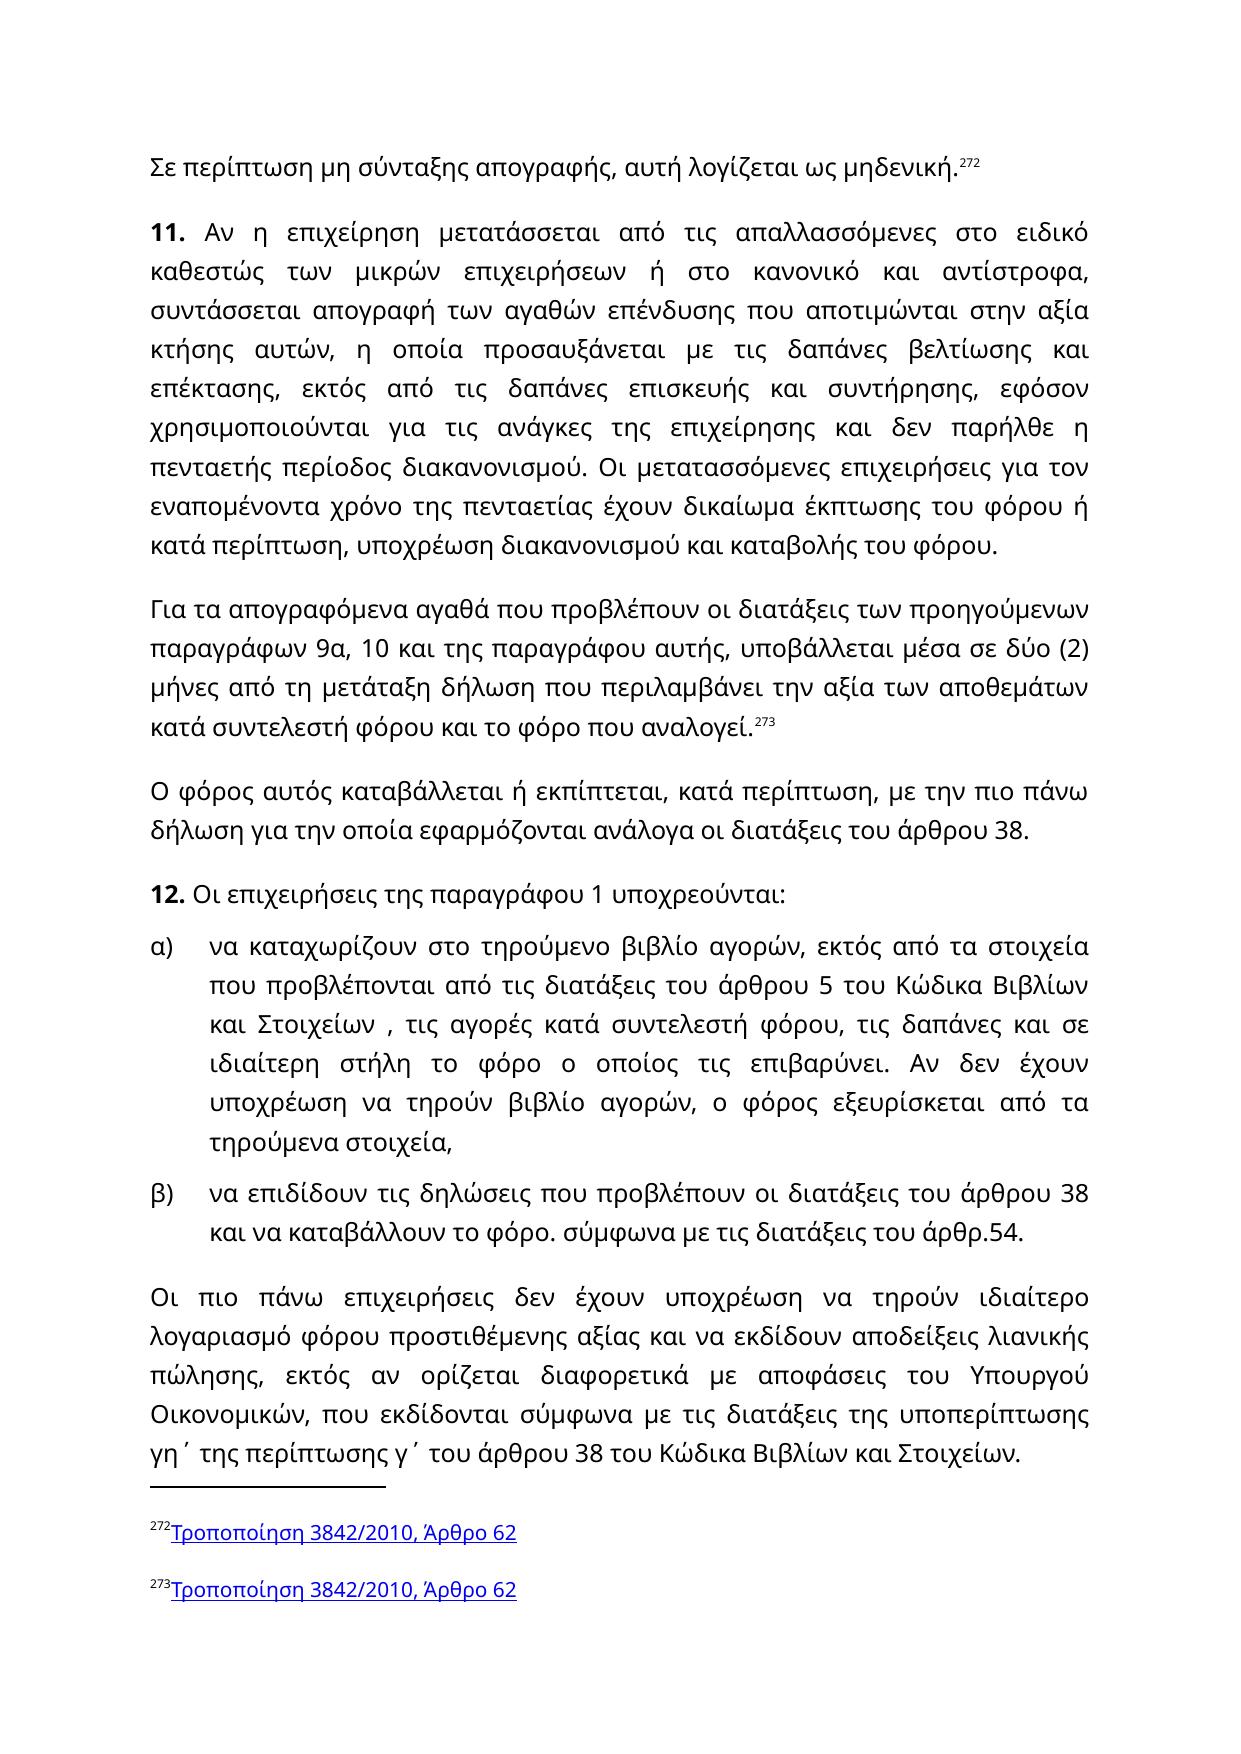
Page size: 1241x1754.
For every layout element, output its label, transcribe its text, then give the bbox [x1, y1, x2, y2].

list β) να επιδίδουν τις δηλώσεις που προβλέπουν οι διατάξεις του άρθρου 38 και να καταβάλλουν το φόρο. σύμφωνα με τις διατάξεις του άρθρ.54. [150, 1176, 1090, 1249]
list α) να καταχωρίζουν στο τηρούμενο βιβλίο αγορών, εκτός από τα στοιχεία που προβλέπονται από τις διατάξεις του άρθρου 5 του Κώδικα Βιβλίων και Στοιχείων , τις αγορές κατά συντελεστή φόρου, τις δαπάνες και σε ιδιαίτερη στήλη το φόρο ο οποίος τις επιβαρύνει. Αν δεν έχουν υποχρέωση να τηρούν βιβλίο αγορών, ο φόρος εξευρίσκεται από τα τηρούμενα στοιχεία, [150, 928, 1090, 1158]
text Για τα απογραφόμενα αγαθά που προβλέπουν οι διατάξεις των προηγούμενων παραγράφων 9α, 10 και της παραγράφου αυτής, υποβάλλεται μέσα σε δύο (2) μήνες από τη μετάταξη δήλωση που περιλαμβάνει την αξία των αποθεμάτων κατά συντελεστή φόρου και το φόρο που αναλογεί. [150, 592, 1090, 743]
text Τροποποίηση 3842/2010, Άρθρο 62 [150, 1518, 1090, 1546]
text 11. Αν η επιχείρηση μετατάσσεται από τις απαλλασσόμενες στο ειδικό καθεστώς των μικρών επιχειρήσεων ή στο κανονικό και αντίστροφα, συντάσσεται απογραφή των αγαθών επένδυσης που αποτιμώνται στην αξία κτήσης αυτών, η οποία προσαυξάνεται με τις δαπάνες βελτίωσης και επέκτασης, εκτός από τις δαπάνες επισκευής και συντήρησης, εφόσον χρησιμοποιούνται για τις ανάγκες της επιχείρησης και δεν παρήλθε η πενταετής περίοδος διακανονισμού. Οι μετατασσόμενες επιχειρήσεις για τον εναπομένοντα χρόνο της πενταετίας έχουν δικαίωμα έκπτωσης του φόρου ή κατά περίπτωση, υποχρέωση διακανονισμού και καταβολής του φόρου. [150, 214, 1090, 562]
text 12. Οι επιχειρήσεις της παραγράφου 1 υποχρεούνται: [150, 877, 1090, 911]
text Οι πιο πάνω επιχειρήσεις δεν έχουν υποχρέωση να τηρούν ιδιαίτερο λογαριασμό φόρου προστιθέμενης αξίας και να εκδίδουν αποδείξεις λιανικής πώλησης, εκτός αν ορίζεται διαφορετικά με αποφάσεις του Υπουργού Οικονομικών, που εκδίδονται σύμφωνα με τις διατάξεις της υποπερίπτωσης γη΄ της περίπτωσης γ΄ του άρθρου 38 του Κώδικα Βιβλίων και Στοιχείων. [150, 1279, 1090, 1470]
text Τροποποίηση 3842/2010, Άρθρο 62 [150, 1576, 1090, 1604]
text Ο φόρος αυτός καταβάλλεται ή εκπίπτεται, κατά περίπτωση, με την πιο πάνω δήλωση για την οποία εφαρμόζονται ανάλογα οι διατάξεις του άρθρου 38. [150, 773, 1090, 847]
text Σε περίπτωση μη σύνταξης απογραφής, αυτή λογίζεται ως μηδενική. [150, 150, 1090, 184]
